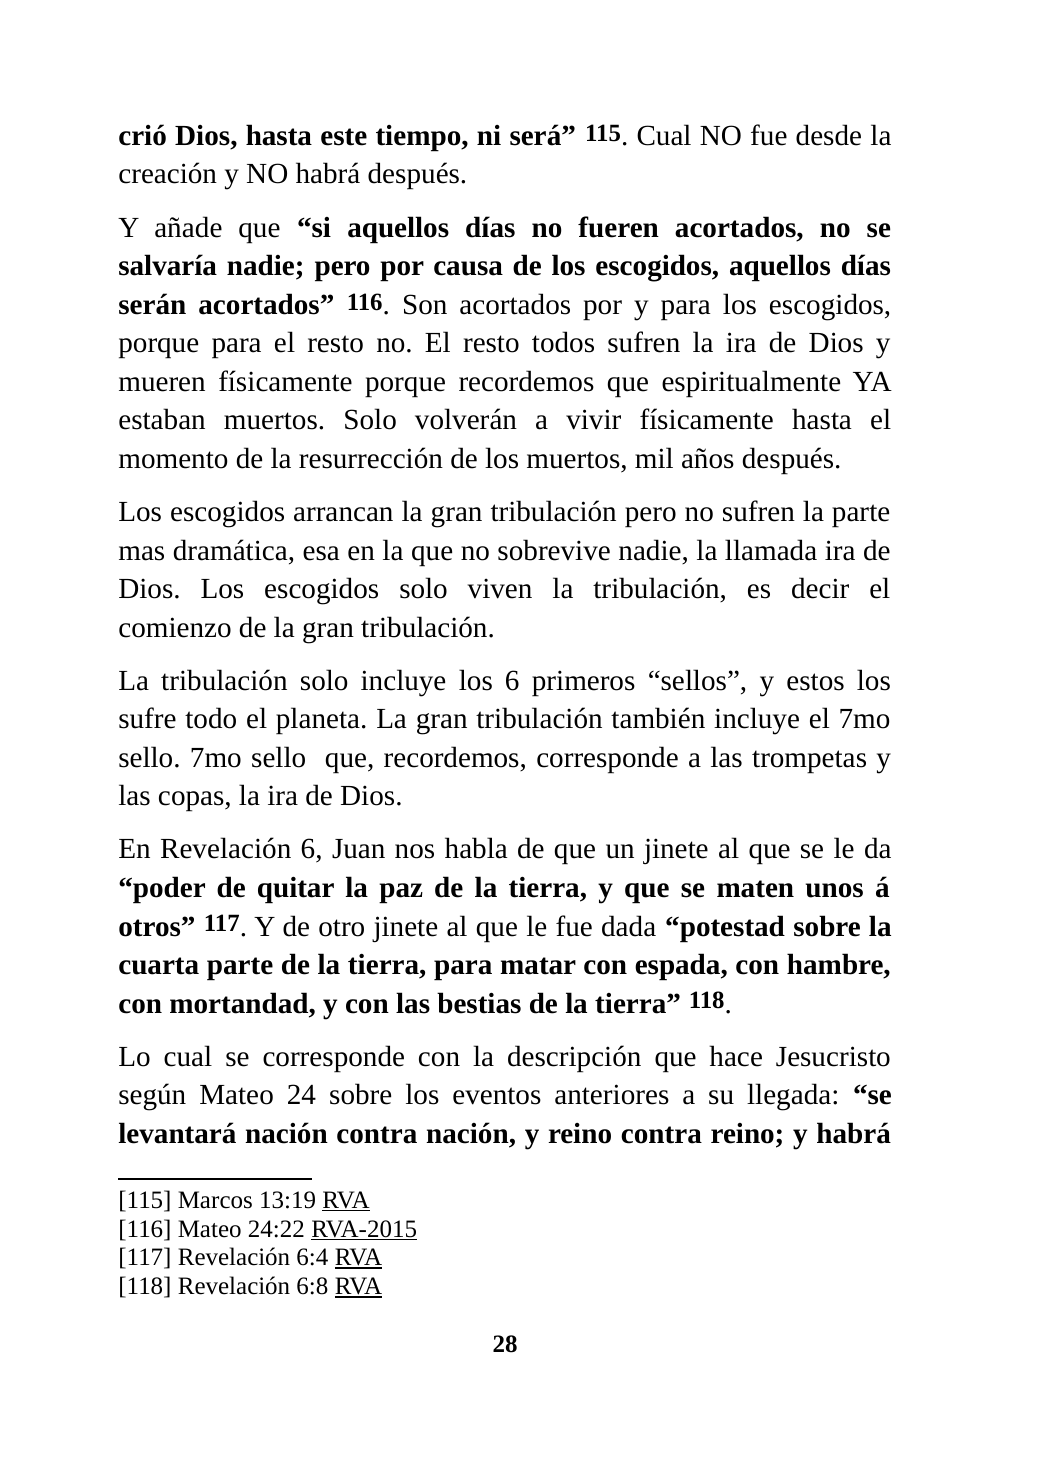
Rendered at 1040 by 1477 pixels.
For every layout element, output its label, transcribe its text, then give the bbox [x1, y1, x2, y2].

text La tribulación solo incluye los 6 primeros “sellos”, y estos los sufre todo el planeta. La gran tribulación también incluye el 7mo sello. 7mo sello que, recordemos, corresponde a las trompetas y las copas, la ira de Dios. [118, 663, 892, 812]
text En Revelación 6, Juan nos habla de que un jinete al que se le da “poder de quitar la paz de la tierra, y que se maten unos á otros” . Y de otro jinete al que le fue dada “potestad sobre la cuarta parte de la tierra, para matar con espada, con hambre, con mortandad, y con las bestias de la tierra” . [118, 832, 892, 1019]
text Marcos 13:19 RVA [118, 1185, 892, 1214]
text Mateo 24:22 RVA-2015 [118, 1214, 892, 1242]
text Revelación 6:4 RVA [118, 1242, 892, 1271]
text Y añade que “si aquellos días no fueren acortados, no se salvaría nadie; pero por causa de los escogidos, aquellos días serán acortados” . Son acortados por y para los escogidos, porque para el resto no. El resto todos sufren la ira de Dios y mueren físicamente porque recordemos que espiritualmente YA estaban muertos. Solo volverán a vivir físicamente hasta el momento de la resurrección de los muertos, mil años después. [118, 210, 892, 474]
text Los escogidos arrancan la gran tribulación pero no sufren la parte mas dramática, esa en la que no sobrevive nadie, la llamada ira de Dios. Los escogidos solo viven la tribulación, es decir el comienzo de la gran tribulación. [118, 494, 892, 643]
text Revelación 6:8 RVA [118, 1271, 892, 1300]
text Lo cual se corresponde con la descripción que hace Jesucristo según Mateo 24 sobre los eventos anteriores a su llegada: “se levantará nación contra nación, y reino contra reino; y habrá [118, 1039, 892, 1149]
text crió Dios, hasta este tiempo, ni será” . Cual NO fue desde la creación y NO habrá después. [118, 118, 892, 190]
